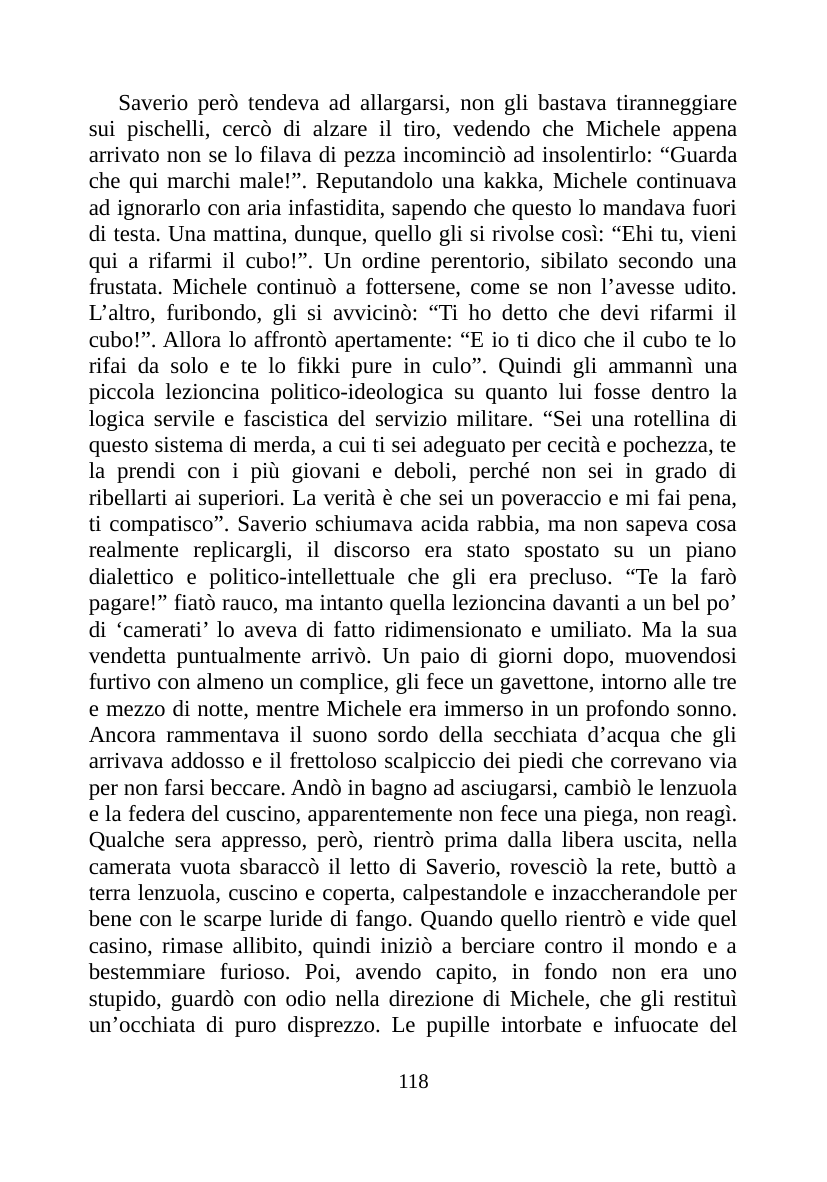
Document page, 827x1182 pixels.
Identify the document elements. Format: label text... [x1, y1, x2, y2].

text Saverio però tendeva ad allargarsi, non gli bastava tiranneggiare sui pischelli, cercò di alzare il tiro, vedendo che Michele appena arrivato non se lo filava di pezza incominciò ad insolentirlo: “Guarda che qui marchi male!”. Reputandolo una kakka, Michele continuava ad ignorarlo con aria infastidita, sapendo che questo lo mandava fuori di testa. Una mattina, dunque, quello gli si rivolse così: “Ehi tu, vieni qui a rifarmi il cubo!”. Un ordine perentorio, sibilato secondo una frustata. Michele continuò a fottersene, come se non l’avesse udito. L’altro, furibondo, gli si avvicinò: “Ti ho detto che devi rifarmi il cubo!”. Allora lo affrontò apertamente: “E io ti dico che il cubo te lo rifai da solo e te lo fikki pure in culo”. Quindi gli ammannì una piccola lezioncina politico-ideologica su quanto lui fosse dentro la logica servile e fascistica del servizio militare. “Sei una rotellina di questo sistema di merda, a cui ti sei adeguato per cecità e pochezza, te la prendi con i più giovani e deboli, perché non sei in grado di ribellarti ai superiori. La verità è che sei un poveraccio e mi fai pena, ti compatisco”. Saverio schiumava acida rabbia, ma non sapeva cosa realmente replicargli, il discorso era stato spostato su un piano dialettico e politico-intellettuale che gli era precluso. “Te la farò pagare!” fiatò rauco, ma intanto quella lezioncina davanti a un bel po’ di ‘camerati’ lo aveva di fatto ridimensionato e umiliato. Ma la sua vendetta puntualmente arrivò. Un paio di giorni dopo, muovendosi furtivo con almeno un complice, gli fece un gavettone, intorno alle tre e mezzo di notte, mentre Michele era immerso in un profondo sonno. Ancora rammentava il suono sordo della secchiata d’acqua che gli arrivava addosso e il frettoloso scalpiccio dei piedi che correvano via per non farsi beccare. Andò in bagno ad asciugarsi, cambiò le lenzuola e la federa del cuscino, apparentemente non fece una piega, non reagì. Qualche sera appresso, però, rientrò prima dalla libera uscita, nella camerata vuota sbaraccò il letto di Saverio, rovesciò la rete, buttò a terra lenzuola, cuscino e coperta, calpestandole e inzaccherandole per bene con le scarpe luride di fango. Quando quello rientrò e vide quel casino, rimase allibito, quindi iniziò a berciare contro il mondo e a bestemmiare furioso. Poi, avendo capito, in fondo non era uno stupido, guardò con odio nella direzione di Michele, che gli restituì un’occhiata di puro disprezzo. Le pupille intorbate e infuocate del [88, 88, 738, 1037]
